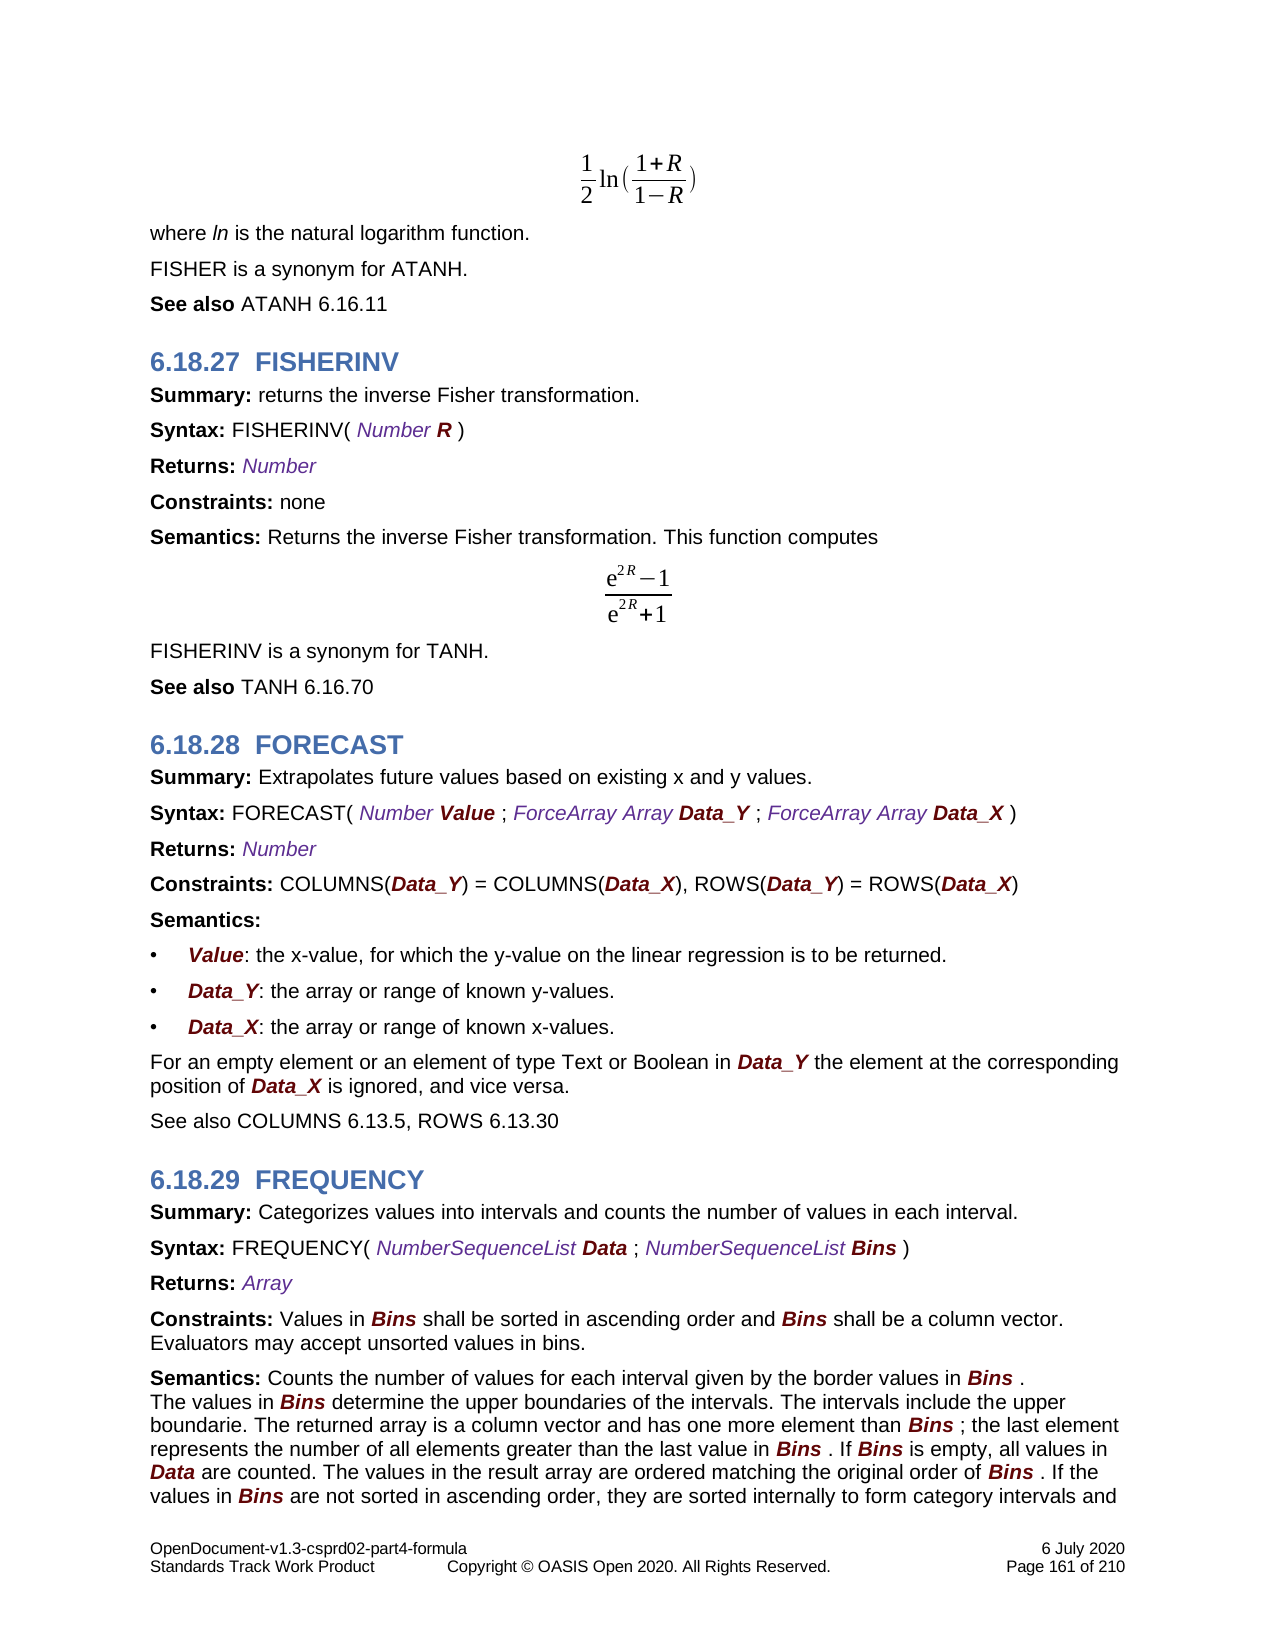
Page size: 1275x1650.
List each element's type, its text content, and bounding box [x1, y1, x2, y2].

text Semantics: [150, 908, 1125, 932]
text Returns: Number [150, 837, 1125, 861]
list Value: the x-value, for which the y-value on the linear regression is to be returned. [150, 944, 1125, 967]
text Syntax: FREQUENCY( NumberSequenceList Data ; NumberSequenceList Bins ) [150, 1236, 1125, 1260]
subtitle FREQUENCY [150, 1164, 1125, 1194]
text Returns: Array [150, 1272, 1125, 1295]
text Returns: Number [150, 454, 1125, 478]
text See also TANH 6.16.70 [150, 675, 1125, 699]
text See also ATANH 6.16.11 [150, 293, 1125, 316]
text Semantics: Counts the number of values for each interval given by the border values in Bins . The values in Bins determine the upper boundaries of the intervals. The intervals include the upper boundarie. The returned array is a column vector and has one more element than Bins ; the last element represents the number of all elements greater than the last value in Bins . If Bins is empty, all values in Data are counted. The values in the result array are ordered matching the original order of Bins . If the values in Bins are not sorted in ascending order, they are sorted internally to form category intervals and [150, 1367, 1125, 1508]
text Constraints: COLUMNS(Data_Y) = COLUMNS(Data_X), ROWS(Data_Y) = ROWS(Data_X) [150, 873, 1125, 896]
text FISHERINV is a synonym for TANH. [150, 639, 1125, 663]
list Data_Y: the array or range of known y-values. [150, 979, 1125, 1003]
text See also COLUMNS 6.13.5, ROWS 6.13.30 [150, 1110, 1125, 1133]
text Summary: Extrapolates future values based on existing x and y values. [150, 766, 1125, 789]
subtitle FISHERINV [150, 347, 1125, 377]
text Summary: returns the inverse Fisher transformation. [150, 383, 1125, 407]
text Syntax: FORECAST( Number Value ; ForceArray Array Data_Y ; ForceArray Array Data_X ) [150, 801, 1125, 825]
text For an empty element or an element of type Text or Boolean in Data_Y the element at the corresponding position of Data_X is ignored, and vice versa. [150, 1051, 1125, 1098]
text Constraints: none [150, 490, 1125, 514]
text Semantics: Returns the inverse Fisher transformation. This function computes [150, 526, 1125, 549]
text Syntax: FISHERINV( Number R ) [150, 419, 1125, 442]
subtitle FORECAST [150, 730, 1125, 760]
text where ln is the natural logarithm function. [150, 221, 1125, 245]
list Data_X: the array or range of known x-values. [150, 1015, 1125, 1039]
text Constraints: Values in Bins shall be sorted in ascending order and Bins shall be a column vector. Evaluators may accept unsorted values in bins. [150, 1307, 1125, 1354]
text FISHER is a synonym for ATANH. [150, 257, 1125, 281]
text Summary: Categorizes values into intervals and counts the number of values in each interval. [150, 1201, 1125, 1224]
